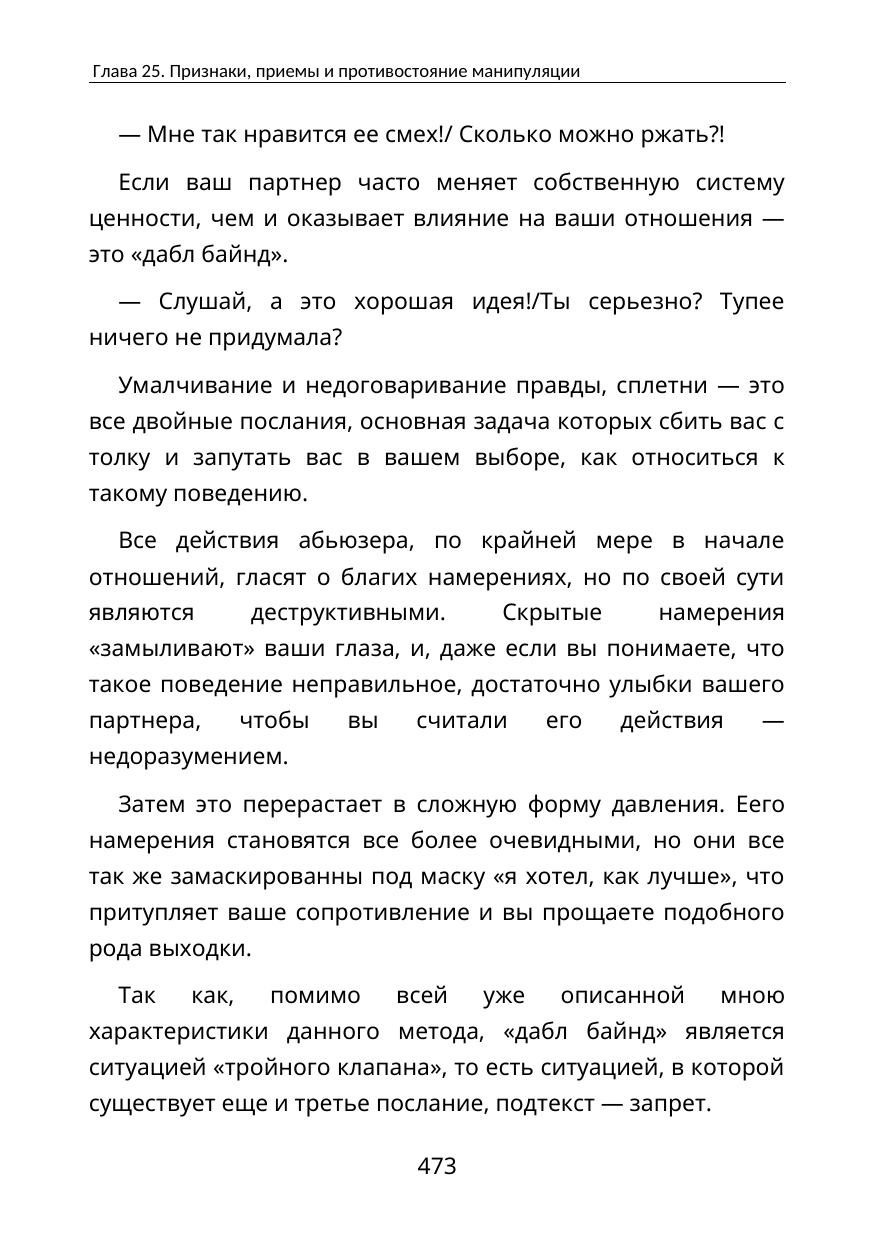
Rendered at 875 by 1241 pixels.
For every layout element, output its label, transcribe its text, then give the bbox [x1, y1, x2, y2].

text — Мне так нравится ее смех!/ Сколько можно ржать?! [88, 118, 786, 149]
text Так как, помимо всей уже описанной мною характеристики данного метода, «дабл байнд» является ситуацией «тройного клапана», то есть ситуацией, в которой существует еще и третье послание, подтекст — запрет. [88, 979, 786, 1118]
text Затем это перерастает в сложную форму давления. Еего намерения становятся все более очевидными, но они все так же замаскированны под маску «я хотел, как лучше», что притупляет ваше сопротивление и вы прощаете подобного рода выходки. [88, 788, 786, 963]
text Умалчивание и недоговаривание правды, сплетни — это все двойные послания, основная задача которых сбить вас с толку и запутать вас в вашем выборе, как относиться к такому поведению. [88, 369, 786, 508]
text Все действия абьюзера, по крайней мере в начале отношений, гласят о благих намерениях, но по своей сути являются деструктивными. Скрытые намерения «замыливают» ваши глаза, и, даже если вы понимаете, что такое поведение неправильное, достаточно улыбки вашего партнера, чтобы вы считали его действия — недоразумением. [88, 524, 786, 771]
text — Слушай, а это хорошая идея!/Ты серьезно? Тупее ничего не придумала? [88, 285, 786, 352]
text Если ваш партнер часто меняет собственную систему ценности, чем и оказывает влияние на ваши отношения — это «дабл байнд». [88, 166, 786, 269]
